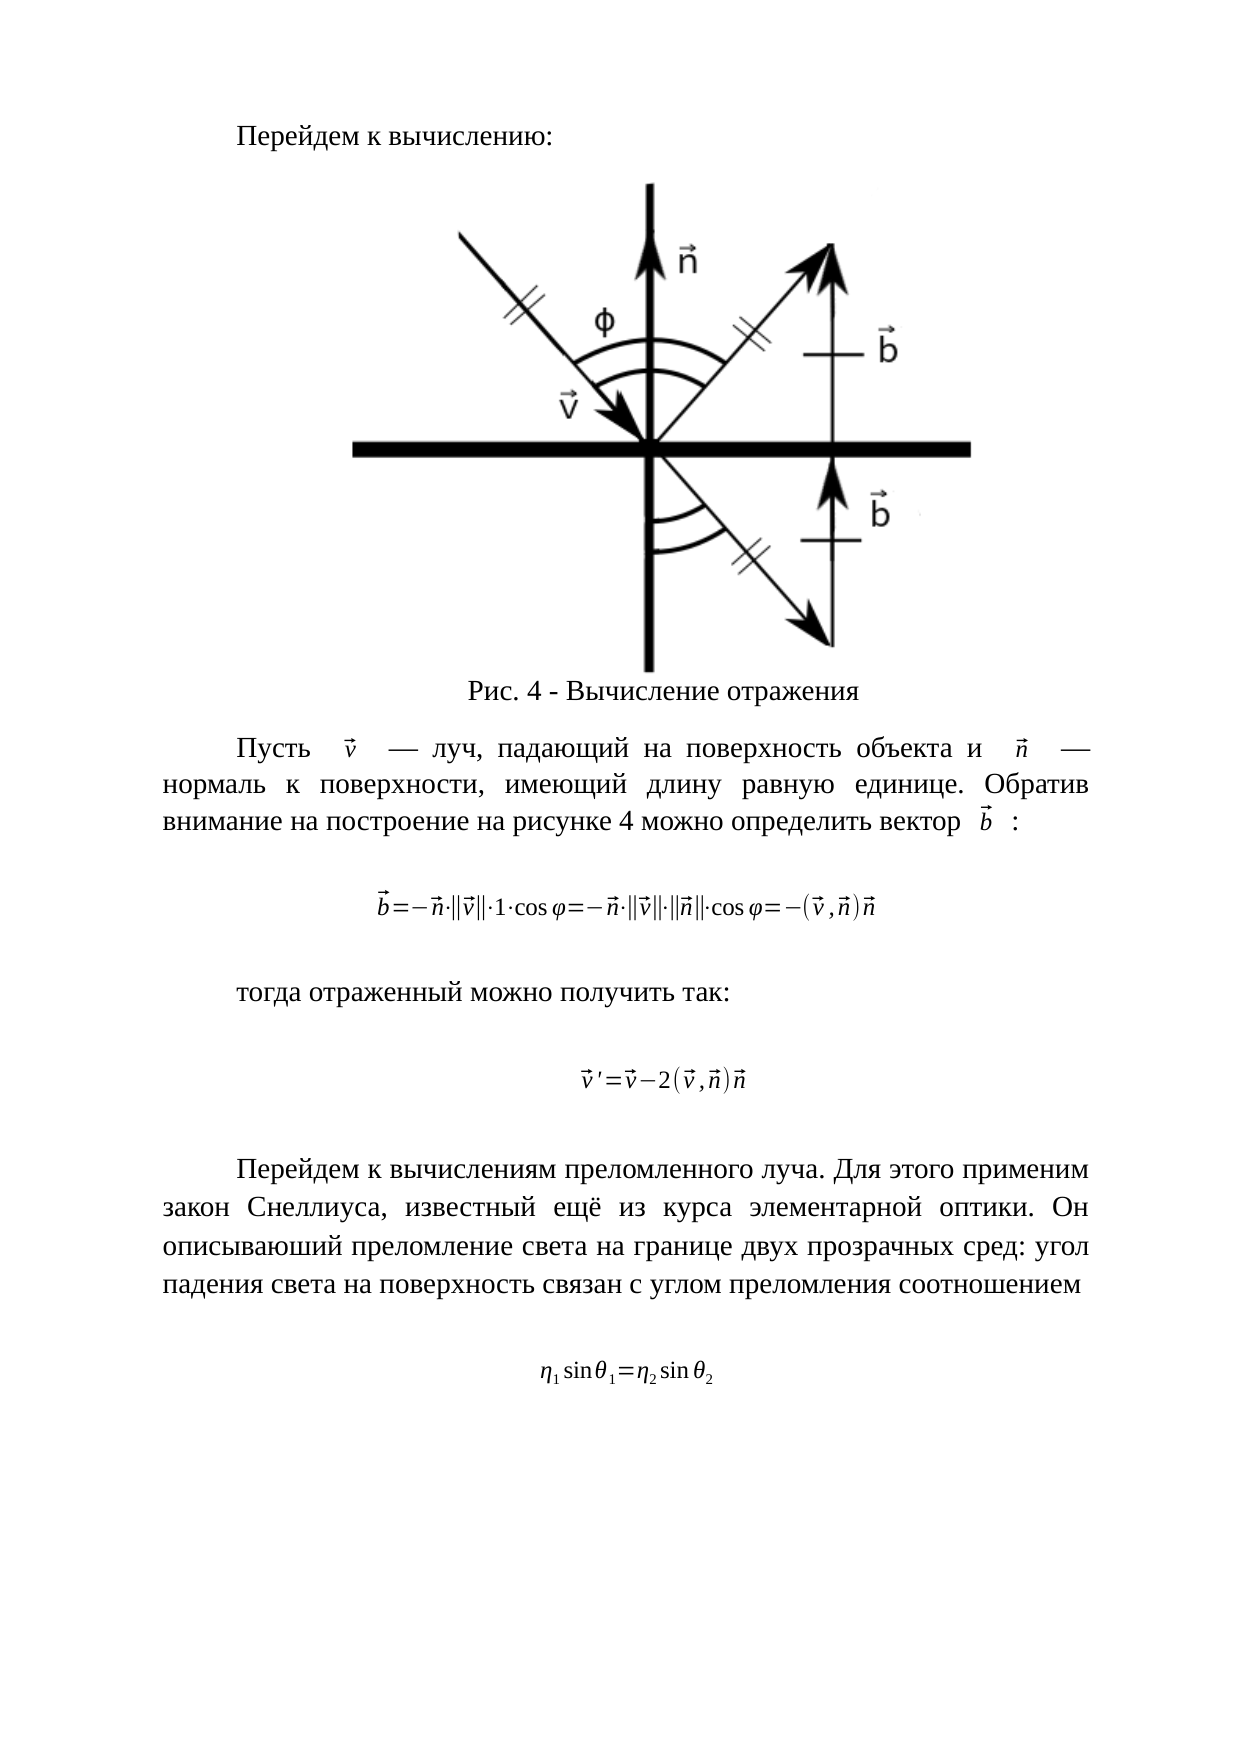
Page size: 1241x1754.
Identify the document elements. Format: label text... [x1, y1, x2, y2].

picture [348, 181, 979, 674]
text Рис. 4 - Вычисление отражения [348, 674, 978, 707]
text Пусть — луч, падающий на поверхность объекта и — нормаль к поверхности, имеющий длину равную единице. Обратив внимание на построение на рисунке 4 можно определить вектор: [162, 731, 1090, 836]
text Перейдем к вычислениям преломленного луча. Для этого применим закон Снеллиуса, известный ещё из курса элементарной оптики. Он описываюший преломление света на границе двух прозрачных сред: угол падения света на поверхность связан с углом преломления соотношением [162, 1151, 1090, 1300]
text тогда отраженный можно получить так: [162, 974, 1090, 1008]
text Перейдем к вычислению: [162, 118, 1090, 152]
